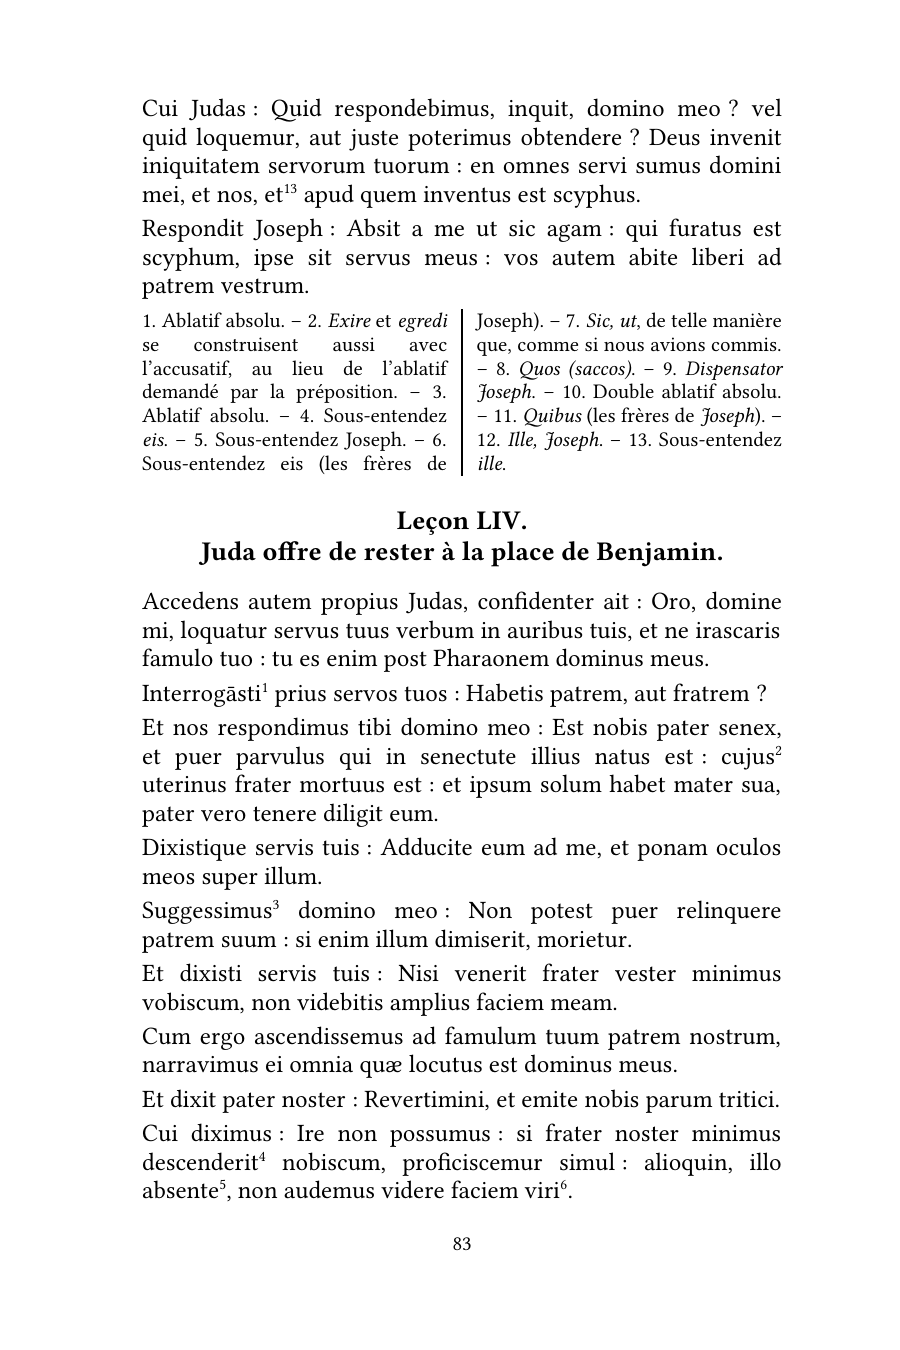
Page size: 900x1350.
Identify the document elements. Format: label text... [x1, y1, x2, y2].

text Cui diximus : Ire non possumus : si frater noster minimus descenderit4 nobiscum, proficiscemur simul : alioquin, illo absente5, non audemus videre faciem viri6. [142, 1119, 782, 1205]
text Et dixisti servis tuis : Nisi venerit frater vester minimus vobiscum, non videbitis amplius faciem meam. [142, 959, 782, 1016]
text Et nos respondimus tibi domino meo : Est nobis pater senex, et puer parvulus qui in senectute illius natus est : cujus2 uterinus frater mortuus est : et ipsum solum habet mater sua, pater vero tenere diligit eum. [142, 713, 782, 827]
text Cum ergo ascendissemus ad famulum tuum patrem nostrum, narravimus ei omnia quæ locutus est dominus meus. [142, 1022, 782, 1079]
text 1. Ablatif absolu. – 2. Exire et egredi se construisent aussi avec l’accusatif, au lieu de l’ablatif demandé par la préposition. – 3. Ablatif absolu. – 4. Sous-entendez eis. – 5. Sous-entendez Joseph. – 6. Sous-entendez eis (les frères de [142, 309, 447, 475]
text Dixistique servis tuis : Adducite eum ad me, et ponam oculos meos super illum. [142, 833, 782, 890]
text Joseph). – 7. Sic, ut, de telle manière que, comme si nous avions commis. – 8. Quos (saccos). – 9. Dispensator Joseph. – 10. Double ablatif absolu. – 11. Quibus (les frères de Joseph). – 12. Ille, Joseph. – 13. Sous-entendez ille. [476, 309, 782, 475]
text Et dixit pater noster : Revertimini, et emite nobis parum tritici. [142, 1085, 782, 1113]
text Interrogāsti1 prius servos tuos : Habetis patrem, aut fratrem ? [142, 679, 782, 707]
text Respondit Joseph : Absit a me ut sic agam : qui furatus est scyphum, ipse sit servus meus : vos autem abite liberi ad patrem vestrum. [142, 214, 782, 300]
text Accedens autem propius Judas, confidenter ait : Oro, domine mi, loquatur servus tuus verbum in auribus tuis, et ne irascaris famulo tuo : tu es enim post Pharaonem dominus meus. [142, 587, 782, 673]
text Leçon LIV. Juda offre de rester à la place de Benjamin. [142, 505, 782, 567]
text Suggessimus3 domino meo : Non potest puer relinquere patrem suum : si enim illum dimiserit, morietur. [142, 896, 782, 953]
text Cui Judas : Quid respondebimus, inquit, domino meo ? vel quid loquemur, aut juste poterimus obtendere ? Deus invenit iniquitatem servorum tuorum : en omnes servi sumus domini mei, et nos, et13 apud quem inventus est scyphus. [142, 94, 782, 209]
